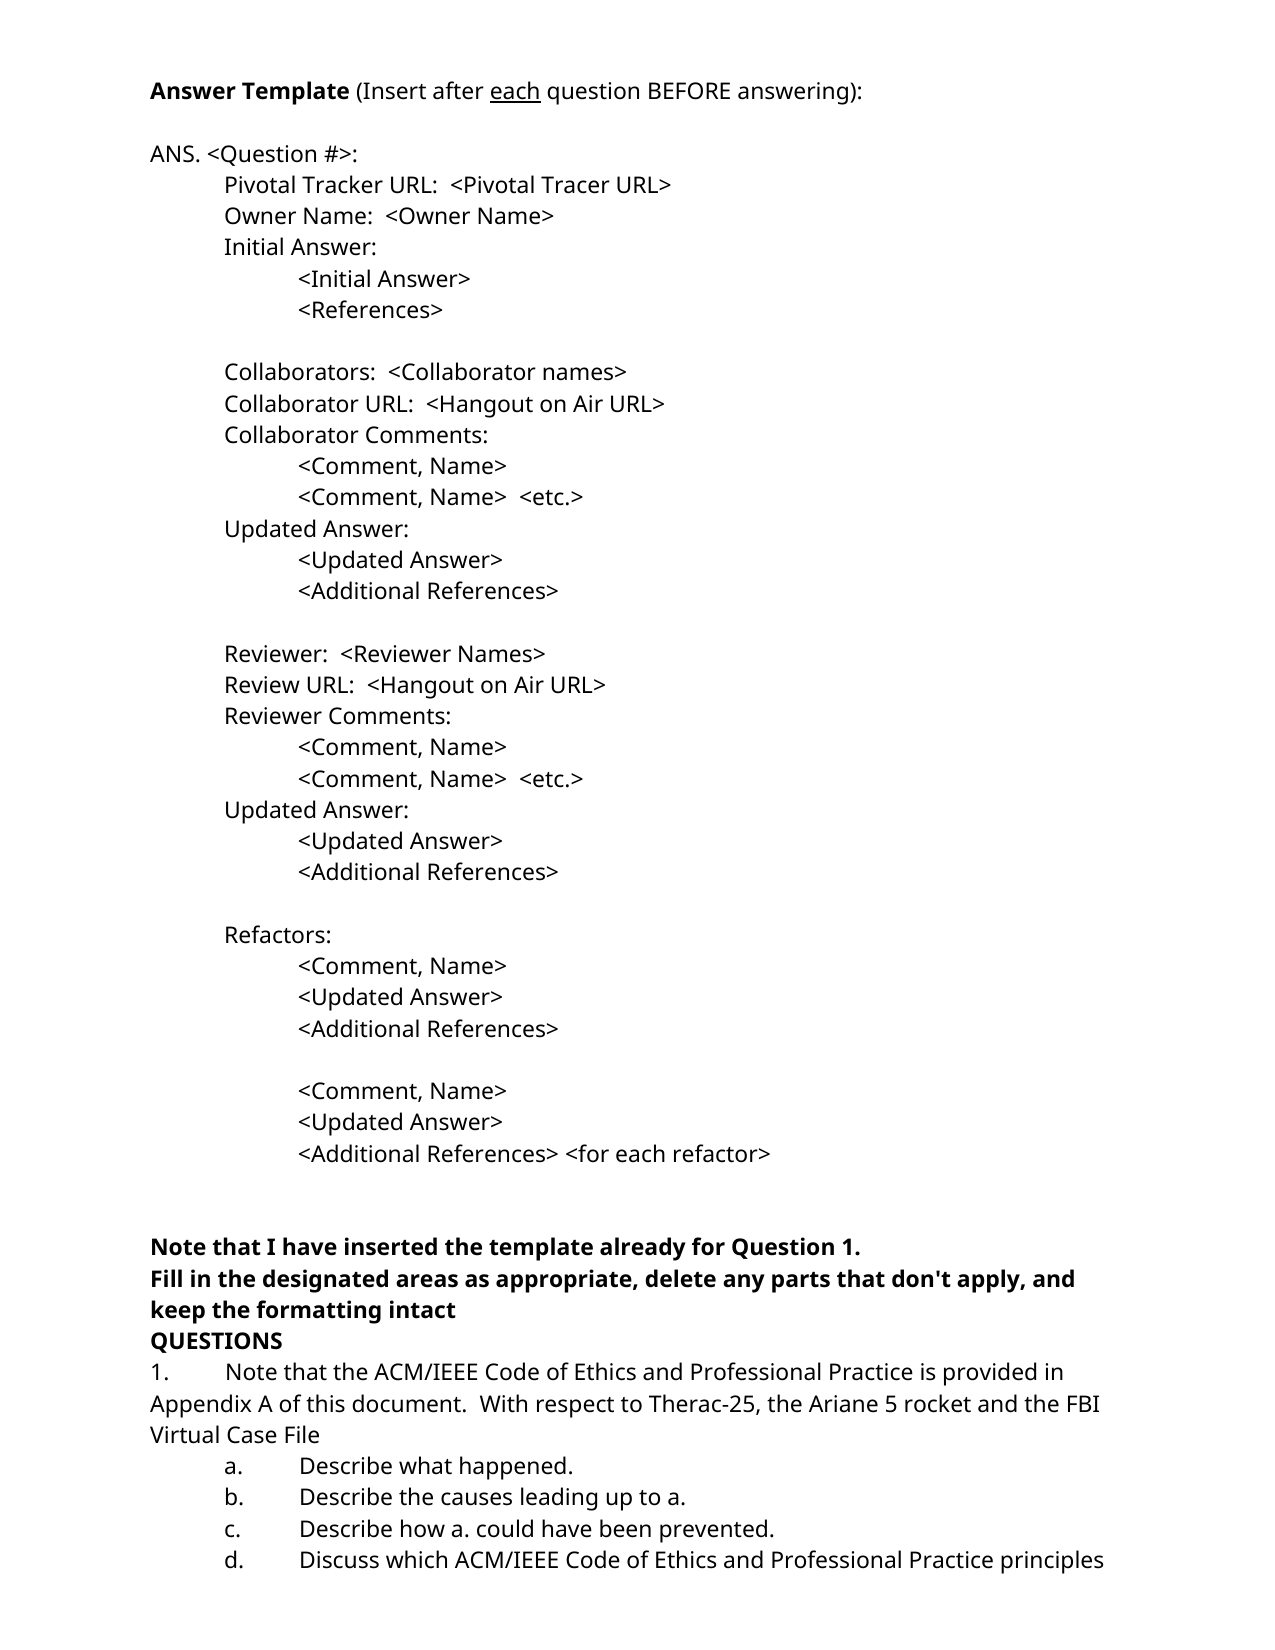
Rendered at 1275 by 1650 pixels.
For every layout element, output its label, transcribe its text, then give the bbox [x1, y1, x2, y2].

text Initial Answer: [224, 231, 1125, 262]
text <Updated Answer> [298, 825, 1125, 856]
text Updated Answer: [224, 794, 1125, 825]
text ANS. <Question #>: [150, 137, 1125, 169]
text Answer Template (Insert after each question BEFORE answering): [150, 75, 1125, 106]
text <Updated Answer> [298, 544, 1125, 575]
text <Comment, Name> [298, 1075, 1125, 1106]
text Reviewer Comments: [224, 700, 1125, 731]
text <Additional References> [298, 575, 1125, 606]
text Collaborator URL: <Hangout on Air URL> [224, 387, 1125, 419]
text c. Describe how a. could have been prevented. [224, 1512, 1125, 1544]
text <Comment, Name> [298, 731, 1125, 762]
text Owner Name: <Owner Name> [224, 200, 1125, 231]
text <Updated Answer> [298, 981, 1125, 1012]
text b. Describe the causes leading up to a. [224, 1481, 1125, 1512]
text Collaborator Comments: [224, 419, 1125, 450]
text Refactors: [224, 919, 1125, 950]
text d. Discuss which ACM/IEEE Code of Ethics and Professional Practice principles [224, 1544, 1125, 1575]
text Note that I have inserted the template already for Question 1. Fill in the designated areas as appropriate, delete any parts that don't apply, and keep the formatting intact [150, 1231, 1125, 1325]
text <Additional References> <for each refactor> [298, 1137, 1125, 1169]
text <Initial Answer> [298, 262, 1125, 294]
text 1. Note that the ACM/IEEE Code of Ethics and Professional Practice is provided in Appendix A of this document. With respect to Therac-25, the Ariane 5 rocket and the FBI Virtual Case File [150, 1356, 1125, 1450]
text <References> [298, 294, 1125, 325]
text <Additional References> [298, 1012, 1125, 1044]
text Pivotal Tracker URL: <Pivotal Tracer URL> [224, 169, 1125, 200]
text <Comment, Name> <etc.> [298, 762, 1125, 794]
text Review URL: <Hangout on Air URL> [224, 669, 1125, 700]
text a. Describe what happened. [224, 1450, 1125, 1481]
text <Comment, Name> [298, 950, 1125, 981]
text Updated Answer: [224, 512, 1125, 544]
text Collaborators: <Collaborator names> [224, 356, 1125, 387]
text QUESTIONS [150, 1325, 1125, 1356]
text Reviewer: <Reviewer Names> [224, 637, 1125, 669]
text <Updated Answer> [298, 1106, 1125, 1137]
text <Comment, Name> <Comment, Name> <etc.> [298, 450, 1125, 512]
text <Additional References> [298, 856, 1125, 887]
